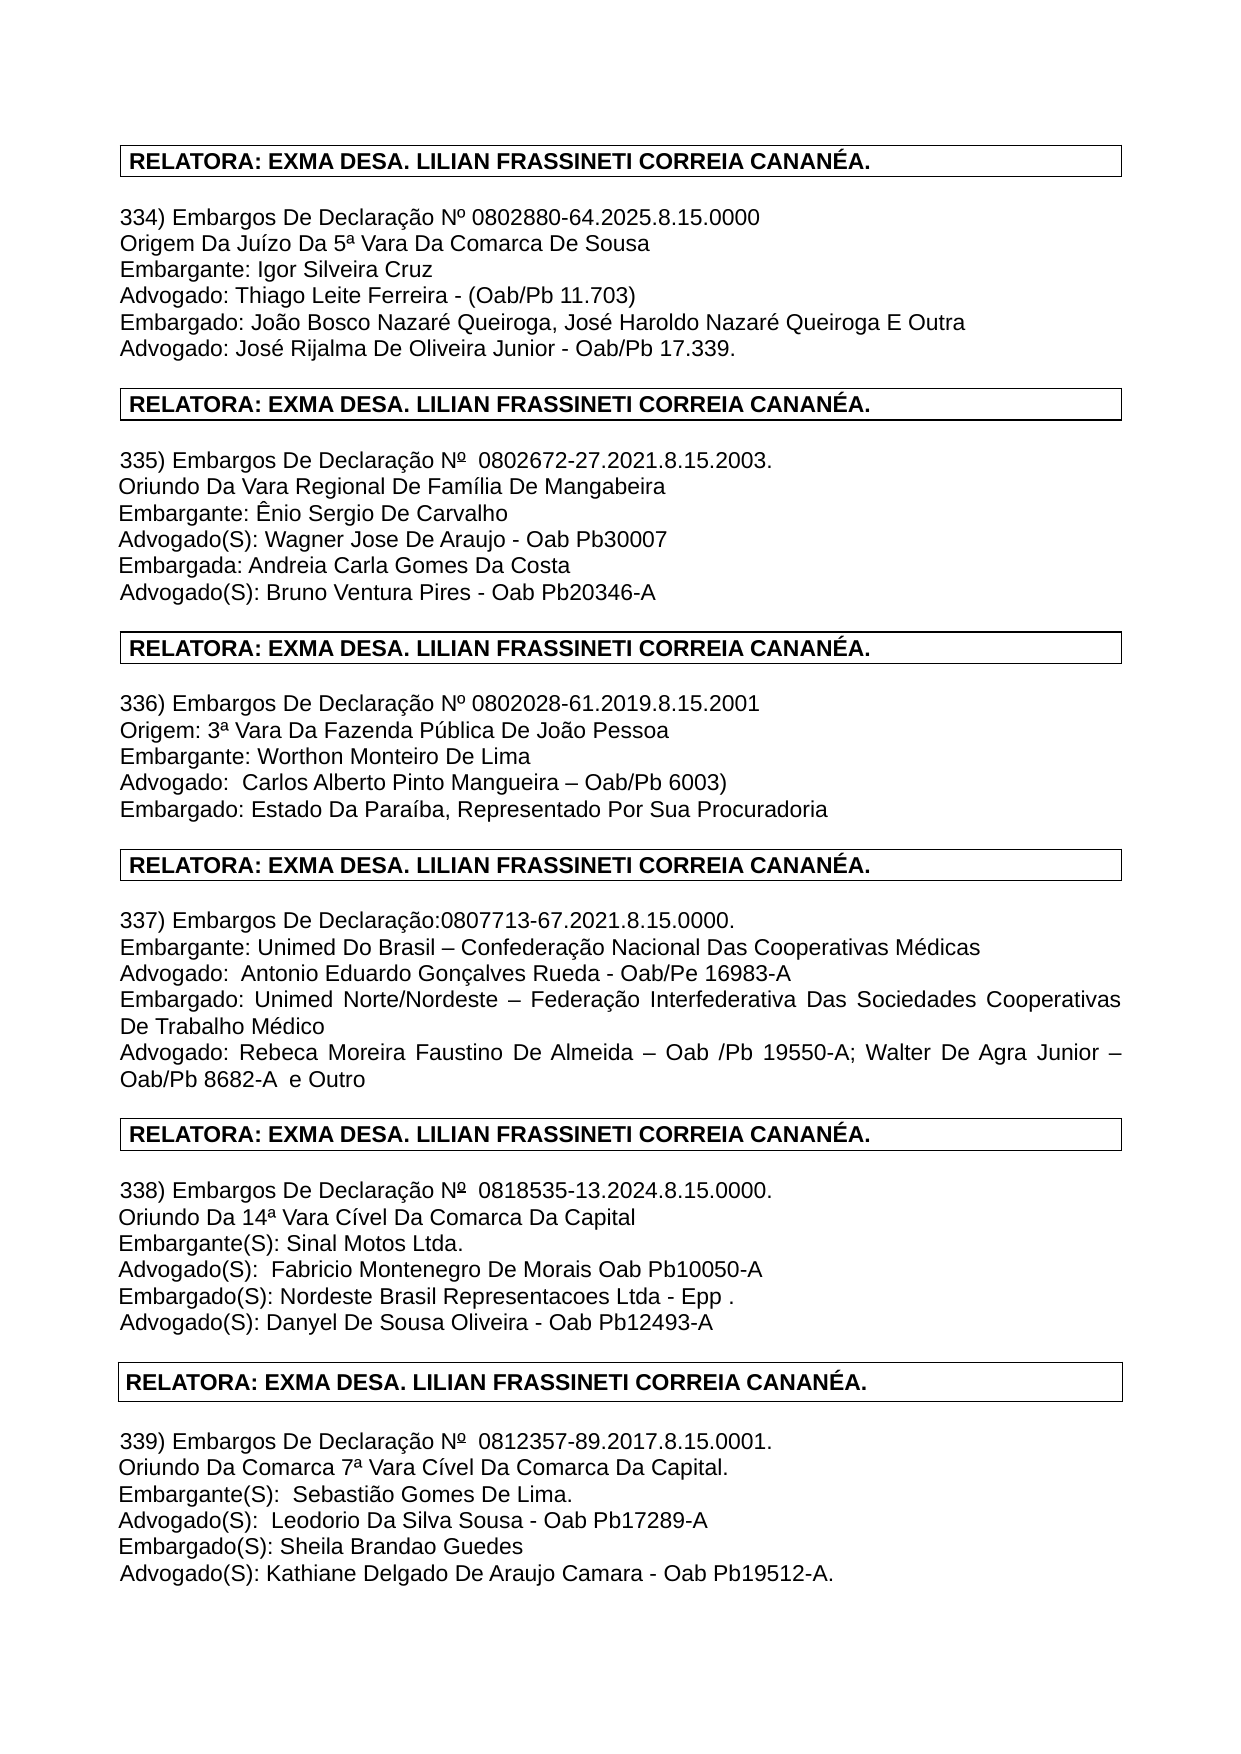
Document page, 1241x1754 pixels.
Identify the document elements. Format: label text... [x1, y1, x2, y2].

text RELATORA: EXMA DESA. LILIAN FRASSINETI CORREIA CANANÉA. [121, 633, 1121, 663]
text Embargante(S): Sebastião Gomes De Lima. [118, 1481, 1122, 1507]
text Embargante: Ênio Sergio De Carvalho [118, 499, 1122, 526]
text Embargante(S): Sinal Motos Ltda. [118, 1230, 1122, 1256]
text Embargado(S): Sheila Brandao Guedes [118, 1533, 1122, 1560]
text 338) Embargos De Declaração Nº 0818535-13.2024.8.15.0000. [119, 1177, 1122, 1203]
text Oriundo Da 14ª Vara Cível Da Comarca Da Capital [118, 1203, 1122, 1230]
text Advogado(S): Kathiane Delgado De Araujo Camara - Oab Pb19512-A. [119, 1560, 1122, 1586]
text 334) Embargos De Declaração Nº 0802880-64.2025.8.15.0000 [119, 203, 1122, 230]
text Advogado(S): Wagner Jose De Araujo - Oab Pb30007 [118, 526, 1122, 552]
text Advogado(S): Danyel De Sousa Oliveira - Oab Pb12493-A [119, 1309, 1122, 1335]
text Embargado: Unimed Norte/Nordeste – Federação Interfederativa Das Sociedades Cooperativas De Trabalho Médico [119, 986, 1122, 1039]
table_header RELATORA: EXMA DESA. LILIAN FRASSINETI CORREIA CANANÉA. [119, 1363, 1122, 1401]
text Advogado(S): Fabricio Montenegro De Morais Oab Pb10050-A [118, 1256, 1122, 1283]
text 336) Embargos De Declaração Nº 0802028-61.2019.8.15.2001 [119, 690, 1122, 717]
text Advogado: Rebeca Moreira Faustino De Almeida – Oab /Pb 19550-A; Walter De Agra Junior – Oab/Pb 8682-A e Outro [119, 1039, 1122, 1092]
text Advogado: Carlos Alberto Pinto Mangueira – Oab/Pb 6003) [119, 769, 1122, 796]
text Oriundo Da Vara Regional De Família De Mangabeira [118, 473, 1122, 499]
text 335) Embargos De Declaração Nº 0802672-27.2021.8.15.2003. [119, 447, 1122, 473]
text Embargante: Unimed Do Brasil – Confederação Nacional Das Cooperativas Médicas [119, 934, 1122, 960]
text Origem: 3ª Vara Da Fazenda Pública De João Pessoa [119, 717, 1122, 743]
text RELATORA: EXMA DESA. LILIAN FRASSINETI CORREIA CANANÉA. [121, 1119, 1121, 1150]
text Advogado: Antonio Eduardo Gonçalves Rueda - Oab/Pe 16983-A [119, 960, 1122, 986]
text Origem Da Juízo Da 5ª Vara Da Comarca De Sousa [119, 230, 1122, 256]
text Advogado: José Rijalma De Oliveira Junior - Oab/Pb 17.339. [119, 335, 1122, 362]
text Embargado: João Bosco Nazaré Queiroga, José Haroldo Nazaré Queiroga E Outra [119, 309, 1122, 335]
text Oriundo Da Comarca 7ª Vara Cível Da Comarca Da Capital. [118, 1454, 1122, 1481]
text Embargada: Andreia Carla Gomes Da Costa [118, 552, 1122, 579]
text Embargado(S): Nordeste Brasil Representacoes Ltda - Epp . [118, 1283, 1122, 1309]
text Embargante: Worthon Monteiro De Lima [119, 743, 1122, 769]
text Embargado: Estado Da Paraíba, Representado Por Sua Procuradoria [119, 796, 1122, 822]
text 339) Embargos De Declaração Nº 0812357-89.2017.8.15.0001. [119, 1428, 1122, 1454]
text RELATORA: EXMA DESA. LILIAN FRASSINETI CORREIA CANANÉA. [121, 850, 1121, 880]
text Advogado(S): Bruno Ventura Pires - Oab Pb20346-A [119, 579, 1122, 605]
text RELATORA: EXMA DESA. LILIAN FRASSINETI CORREIA CANANÉA. [121, 146, 1121, 176]
text Advogado: Thiago Leite Ferreira - (Oab/Pb 11.703) [119, 282, 1122, 309]
text 337) Embargos De Declaração:0807713-67.2021.8.15.0000. [119, 907, 1122, 934]
text RELATORA: EXMA DESA. LILIAN FRASSINETI CORREIA CANANÉA. [121, 389, 1121, 419]
text Advogado(S): Leodorio Da Silva Sousa - Oab Pb17289-A [118, 1507, 1122, 1533]
text Embargante: Igor Silveira Cruz [119, 256, 1122, 282]
